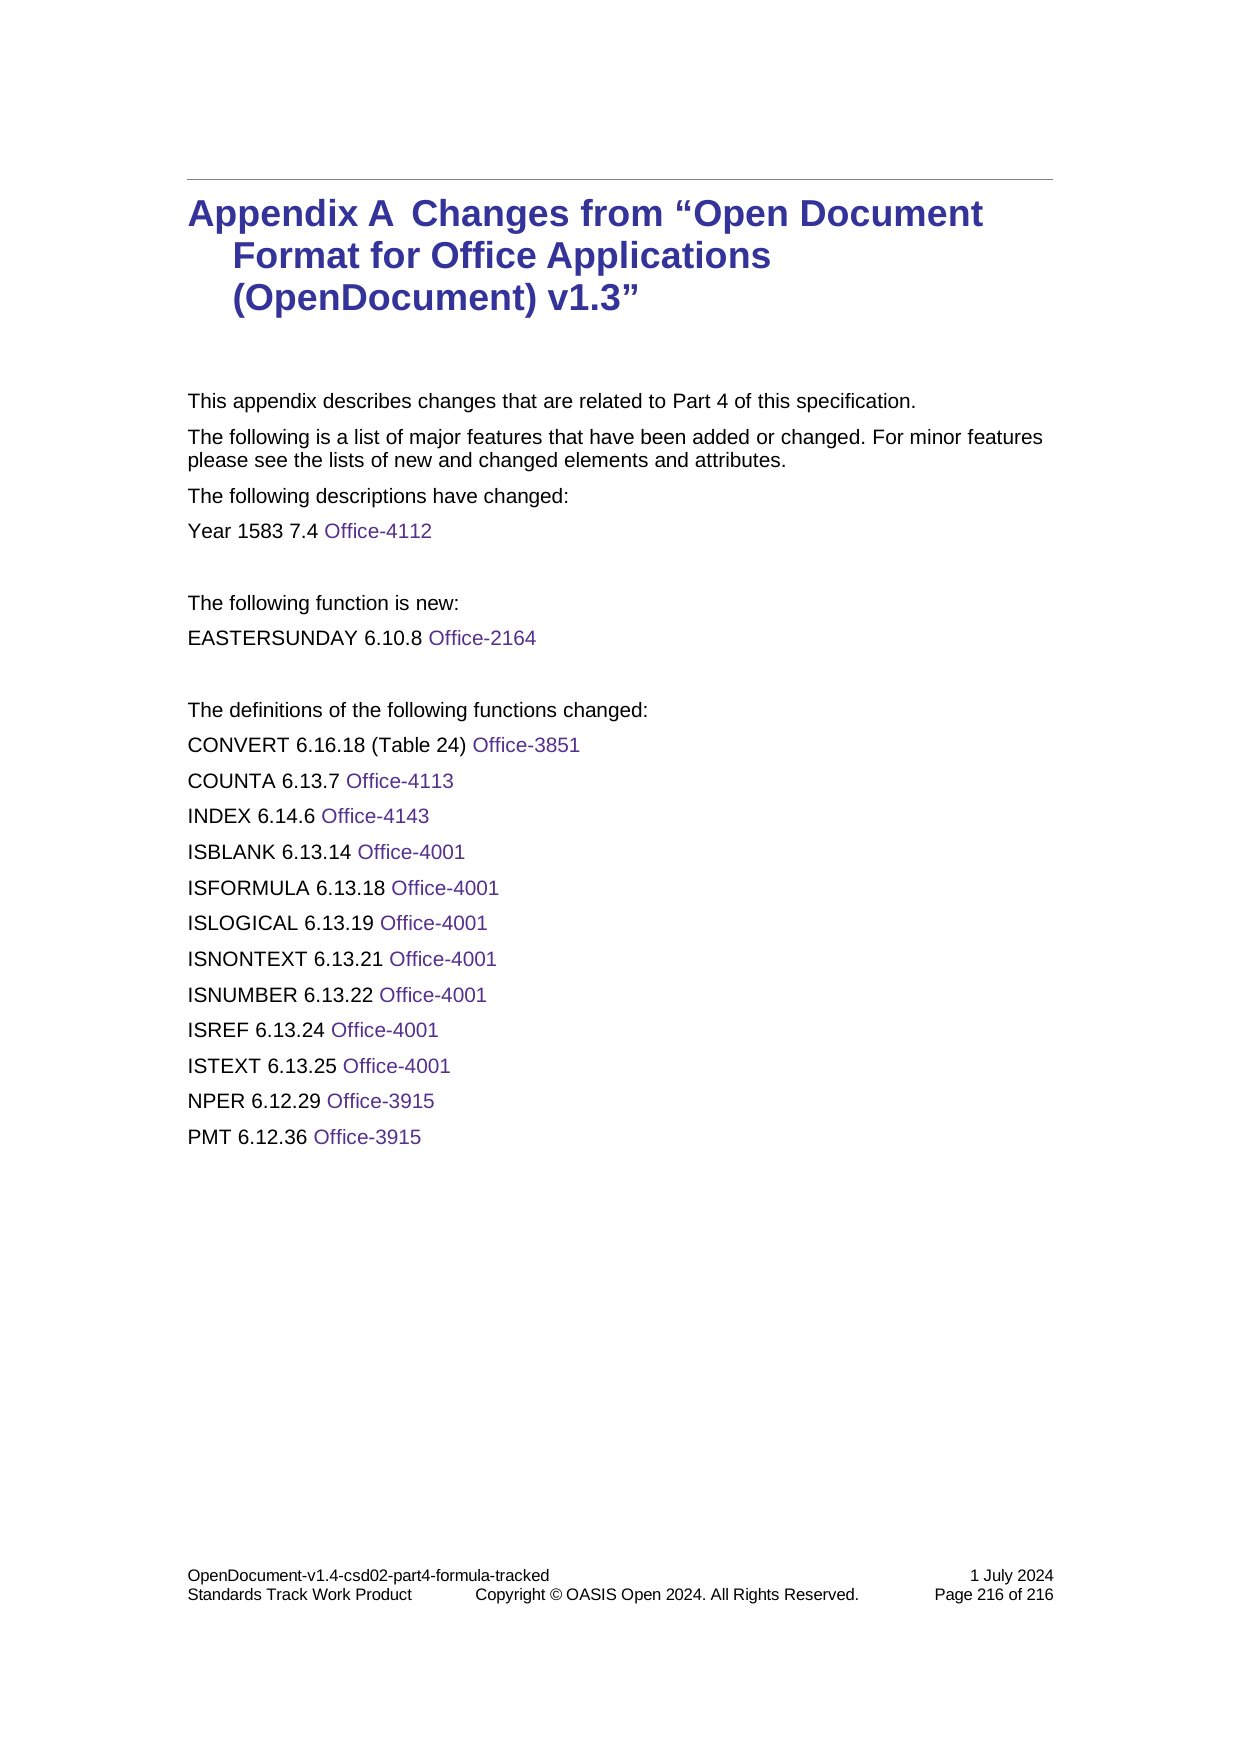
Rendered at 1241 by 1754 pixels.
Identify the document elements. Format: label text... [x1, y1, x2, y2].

text ISNUMBER 6.13.22 Office-4001 [187, 983, 1053, 1007]
text EASTERSUNDAY 6.10.8 Office-2164 [187, 627, 1053, 650]
text ISREF 6.13.24 Office-4001 [187, 1019, 1053, 1042]
text The following function is new: [187, 591, 1053, 615]
text The following descriptions have changed: [187, 484, 1053, 508]
text INDEX 6.14.6 Office-4143 [187, 805, 1053, 828]
text COUNTA 6.13.7 Office-4113 [187, 769, 1053, 793]
text The definitions of the following functions changed: [187, 698, 1053, 722]
text Year 1583 7.4 Office-4112 [187, 520, 1053, 543]
text ISBLANK 6.13.14 Office-4001 [187, 841, 1053, 864]
text PMT 6.12.36 Office-3915 [187, 1126, 1053, 1149]
subtitle Changes from “Open Document Format for Office Applications (OpenDocument) v1.3” [187, 180, 1053, 319]
text NPER 6.12.29 Office-3915 [187, 1090, 1053, 1113]
text ISFORMULA 6.13.18 Office-4001 [187, 876, 1053, 900]
text ISTEXT 6.13.25 Office-4001 [187, 1054, 1053, 1078]
text This appendix describes changes that are related to Part 4 of this specification. [187, 389, 1053, 413]
text ISLOGICAL 6.13.19 Office-4001 [187, 912, 1053, 935]
text The following is a list of major features that have been added or changed. For minor features please see the lists of new and changed elements and attributes. [187, 425, 1053, 472]
text ISNONTEXT 6.13.21 Office-4001 [187, 947, 1053, 971]
text CONVERT 6.16.18 (Table 24) Office-3851 [187, 734, 1053, 757]
